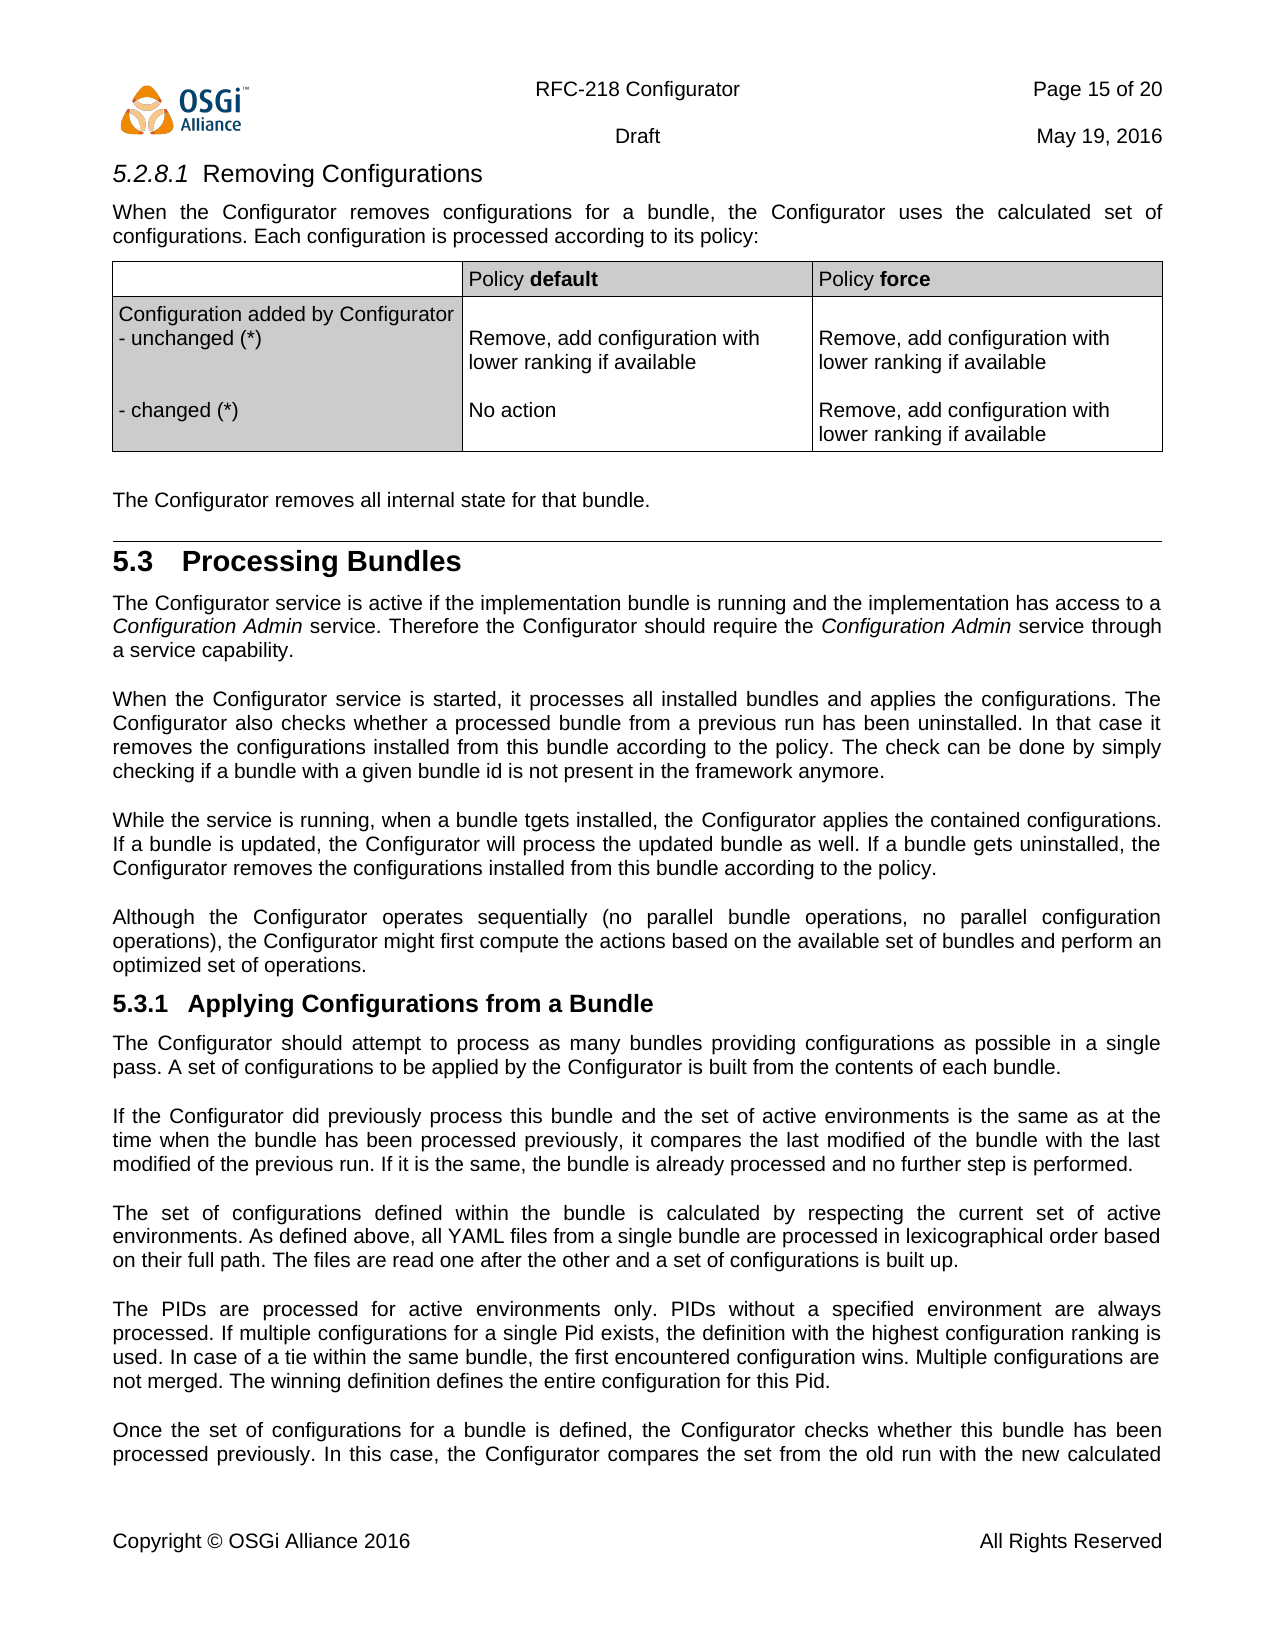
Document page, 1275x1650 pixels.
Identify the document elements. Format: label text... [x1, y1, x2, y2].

text Although the Configurator operates sequentially (no parallel bundle operations, no parallel configuration operations), the Configurator might first compute the actions based on the available set of bundles and perform an optimized set of operations. [112, 905, 1162, 977]
table_header Policy default [463, 262, 812, 296]
text Once the set of configurations for a bundle is defined, the Configurator checks whether this bundle has been processed previously. In this case, the Configurator compares the set from the old run with the new calculated [112, 1418, 1162, 1466]
table_header [113, 262, 462, 296]
picture [113, 78, 257, 142]
text The PIDs are processed for active environments only. PIDs without a specified environment are always processed. If multiple configurations for a single Pid exists, the definition with the highest configuration ranking is used. In case of a tie within the same bundle, the first encountered configuration wins. Multiple configurations are not merged. The winning definition defines the entire configuration for this Pid. [112, 1297, 1162, 1393]
text While the service is running, when a bundle tgets installed, the Configurator applies the contained configurations. If a bundle is updated, the Configurator will process the updated bundle as well. If a bundle gets uninstalled, the Configurator removes the configurations installed from this bundle according to the policy. [112, 808, 1162, 880]
subtitle Applying Configurations from a Bundle [112, 989, 1162, 1018]
table_cell Remove, add configuration with lower ranking if available No action [463, 297, 812, 451]
text If the Configurator did previously process this bundle and the set of active environments is the same as at the time when the bundle has been processed previously, it compares the last modified of the bundle with the last modified of the previous run. If it is the same, the bundle is already processed and no further step is performed. [112, 1103, 1162, 1175]
text The Configurator removes all internal state for that bundle. [112, 464, 1162, 512]
text The Configurator service is active if the implementation bundle is running and the implementation has access to a Configuration Admin service. Therefore the Configurator should require the Configuration Admin service through a service capability. [112, 590, 1162, 662]
table_cell Remove, add configuration with lower ranking if available Remove, add configuration with lower ranking if available [813, 297, 1162, 451]
table_header Policy force [813, 262, 1162, 296]
text The set of configurations defined within the bundle is calculated by respecting the current set of active environments. As defined above, all YAML files from a single bundle are processed in lexicographical order based on their full path. The files are read one after the other and a set of configurations is built up. [112, 1200, 1162, 1272]
text When the Configurator service is started, it processes all installed bundles and applies the configurations. The Configurator also checks whether a processed bundle from a previous run has been uninstalled. In that case it removes the configurations installed from this bundle according to the policy. The check can be done by simply checking if a bundle with a given bundle id is not present in the framework anymore. [112, 687, 1162, 783]
table_cell Configuration added by Configurator - unchanged (*) - changed (*) [113, 297, 462, 451]
subtitle Removing Configurations [112, 159, 1162, 188]
text When the Configurator removes configurations for a bundle, the Configurator uses the calculated set of configurations. Each configuration is processed according to its policy: [112, 200, 1162, 248]
text The Configurator should attempt to process as many bundles providing configurations as possible in a single pass. A set of configurations to be applied by the Configurator is built from the contents of each bundle. [112, 1031, 1162, 1078]
subtitle Processing Bundles [112, 542, 1162, 578]
